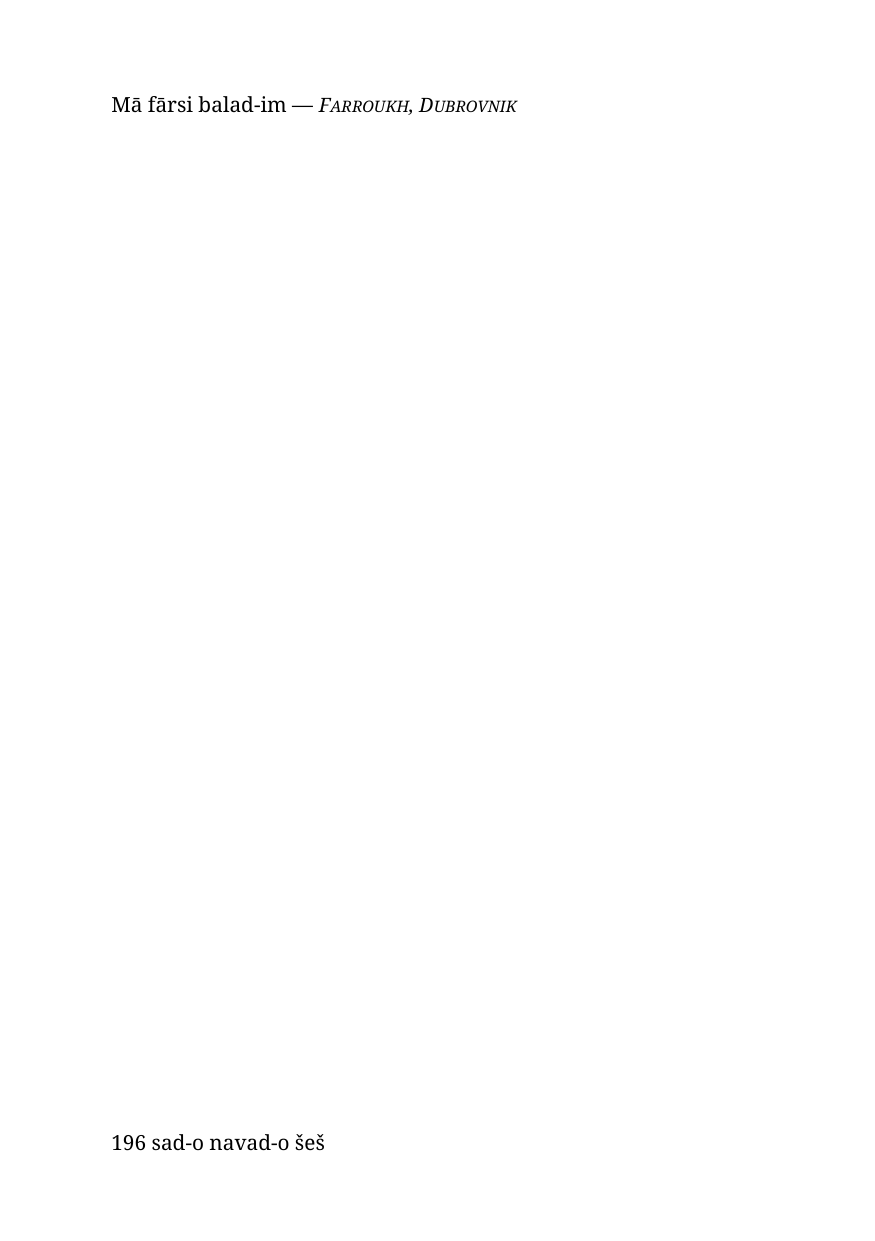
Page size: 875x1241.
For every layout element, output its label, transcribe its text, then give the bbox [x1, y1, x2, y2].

text 196 sad-o navad-o šeš [111, 1128, 763, 1157]
